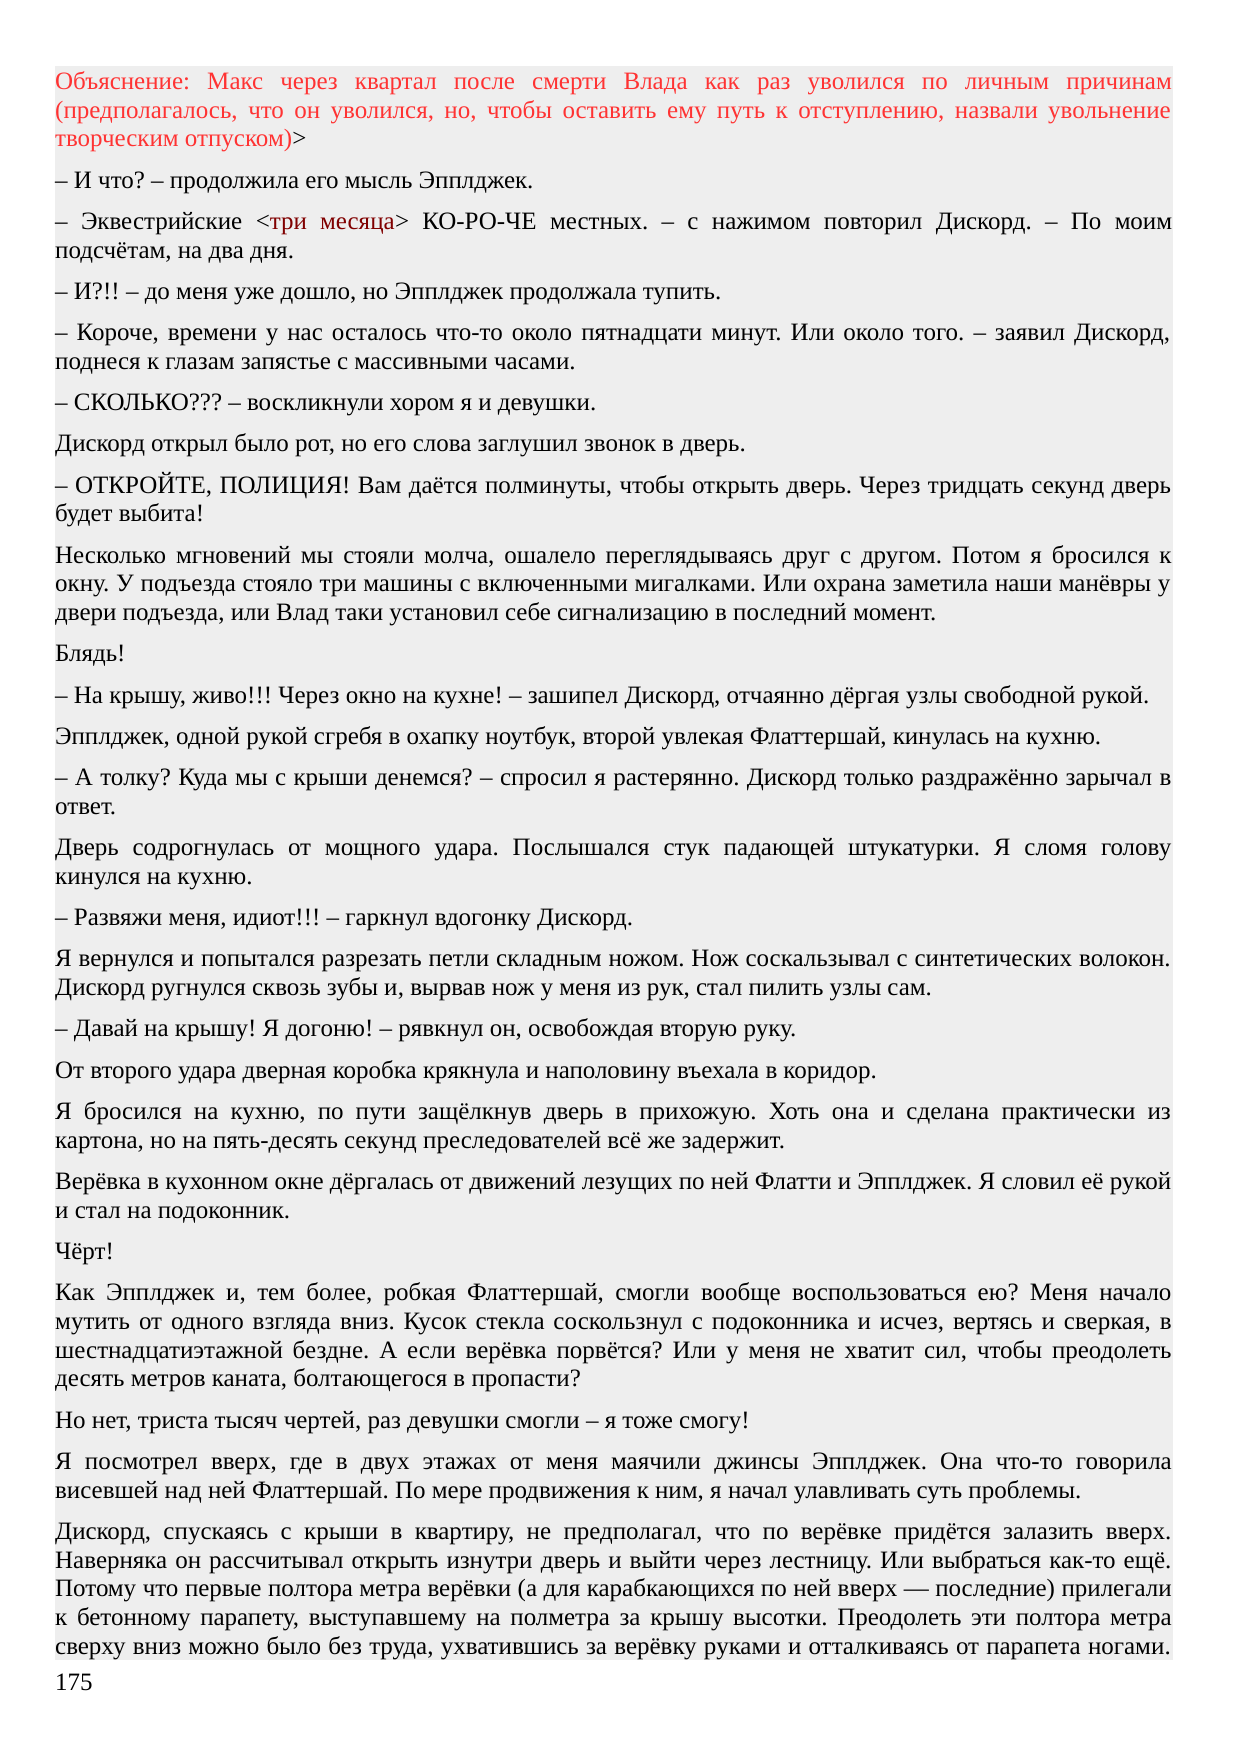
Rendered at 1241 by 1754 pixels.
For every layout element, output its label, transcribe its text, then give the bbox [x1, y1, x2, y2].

text Чёрт! [55, 1236, 1173, 1265]
text Верёвка в кухонном окне дёргалась от движений лезущих по ней Флатти и Эпплджек. Я словил её рукой и стал на подоконник. [55, 1166, 1173, 1223]
text Блядь! [55, 638, 1173, 667]
text Дверь содрогнулась от мощного удара. Послышался стук падающей штукатурки. Я сломя голову кинулся на кухню. [55, 832, 1173, 890]
text Дискорд открыл было рот, но его слова заглушил звонок в дверь. [55, 428, 1173, 457]
text – А толку? Куда мы с крыши денемся? – спросил я растерянно. Дискорд только раздражённо зарычал в ответ. [55, 762, 1173, 820]
text Как Эпплджек и, тем более, робкая Флаттершай, смогли вообще воспользоваться ею? Меня начало мутить от одного взгляда вниз. Кусок стекла соскользнул с подоконника и исчез, вертясь и сверкая, в шестнадцатиэтажной бездне. А если верёвка порвётся? Или у меня не хватит сил, чтобы преодолеть десять метров каната, болтающегося в пропасти? [55, 1277, 1173, 1392]
text – И что? – продолжила его мысль Эпплджек. [55, 165, 1173, 193]
text – ОТКРОЙТЕ, ПОЛИЦИЯ! Вам даётся полминуты, чтобы открыть дверь. Через тридцать секунд дверь будет выбита! [55, 470, 1173, 527]
text – И?!! – до меня уже дошло, но Эпплджек продолжала тупить. [55, 276, 1173, 305]
text Я посмотрел вверх, где в двух этажах от меня маячили джинсы Эпплджек. Она что-то говорила висевшей над ней Флаттершай. По мере продвижения к ним, я начал улавливать суть проблемы. [55, 1446, 1173, 1503]
text Я бросился на кухню, по пути защёлкнув дверь в прихожую. Хоть она и сделана практически из картона, но на пять-десять секунд преследователей всё же задержит. [55, 1096, 1173, 1153]
text Дискорд, спускаясь с крыши в квартиру, не предполагал, что по верёвке придётся залазить вверх. Наверняка он рассчитывал открыть изнутри дверь и выйти через лестницу. Или выбраться как-то ещё. Потому что первые полтора метра верёвки (а для карабкающихся по ней вверх — последние) прилегали к бетонному парапету, выступавшему на полметра за крышу высотки. Преодолеть эти полтора метра сверху вниз можно было без труда, ухватившись за верёвку руками и отталкиваясь от парапета ногами. [55, 1516, 1173, 1660]
text От второго удара дверная коробка крякнула и наполовину въехала в коридор. [55, 1055, 1173, 1083]
text – Давай на крышу! Я догоню! – рявкнул он, освобождая вторую руку. [55, 1013, 1173, 1042]
text – На крышу, живо!!! Через окно на кухне! – зашипел Дискорд, отчаянно дёргая узлы свободной рукой. [55, 680, 1173, 708]
text – СКОЛЬКО??? – воскликнули хором я и девушки. [55, 387, 1173, 416]
text Я вернулся и попытался разрезать петли складным ножом. Нож соскальзывал с синтетических волокон. Дискорд ругнулся сквозь зубы и, вырвав нож у меня из рук, стал пилить узлы сам. [55, 943, 1173, 1001]
text – Развяжи меня, идиот!!! – гаркнул вдогонку Дискорд. [55, 902, 1173, 931]
text Объяснение: Макс через квартал после смерти Влада как раз уволился по личным причинам (предполагалось, что он уволился, но, чтобы оставить ему путь к отступлению, назвали увольнение творческим отпуском)> [55, 66, 1173, 152]
text – Эквестрийские <три месяца> КО-РО-ЧЕ местных. – с нажимом повторил Дискорд. – По моим подсчётам, на два дня. [55, 206, 1173, 263]
text Но нет, триста тысяч чертей, раз девушки смогли – я тоже смогу! [55, 1405, 1173, 1433]
text – Короче, времени у нас осталось что-то около пятнадцати минут. Или около того. – заявил Дискорд, поднеся к глазам запястье с массивными часами. [55, 317, 1173, 375]
text Несколько мгновений мы стояли молча, ошалело переглядываясь друг с другом. Потом я бросился к окну. У подъезда стояло три машины с включенными мигалками. Или охрана заметила наши манёвры у двери подъезда, или Влад таки установил себе сигнализацию в последний момент. [55, 540, 1173, 626]
text Эпплджек, одной рукой сгребя в охапку ноутбук, второй увлекая Флаттершай, кинулась на кухню. [55, 721, 1173, 750]
